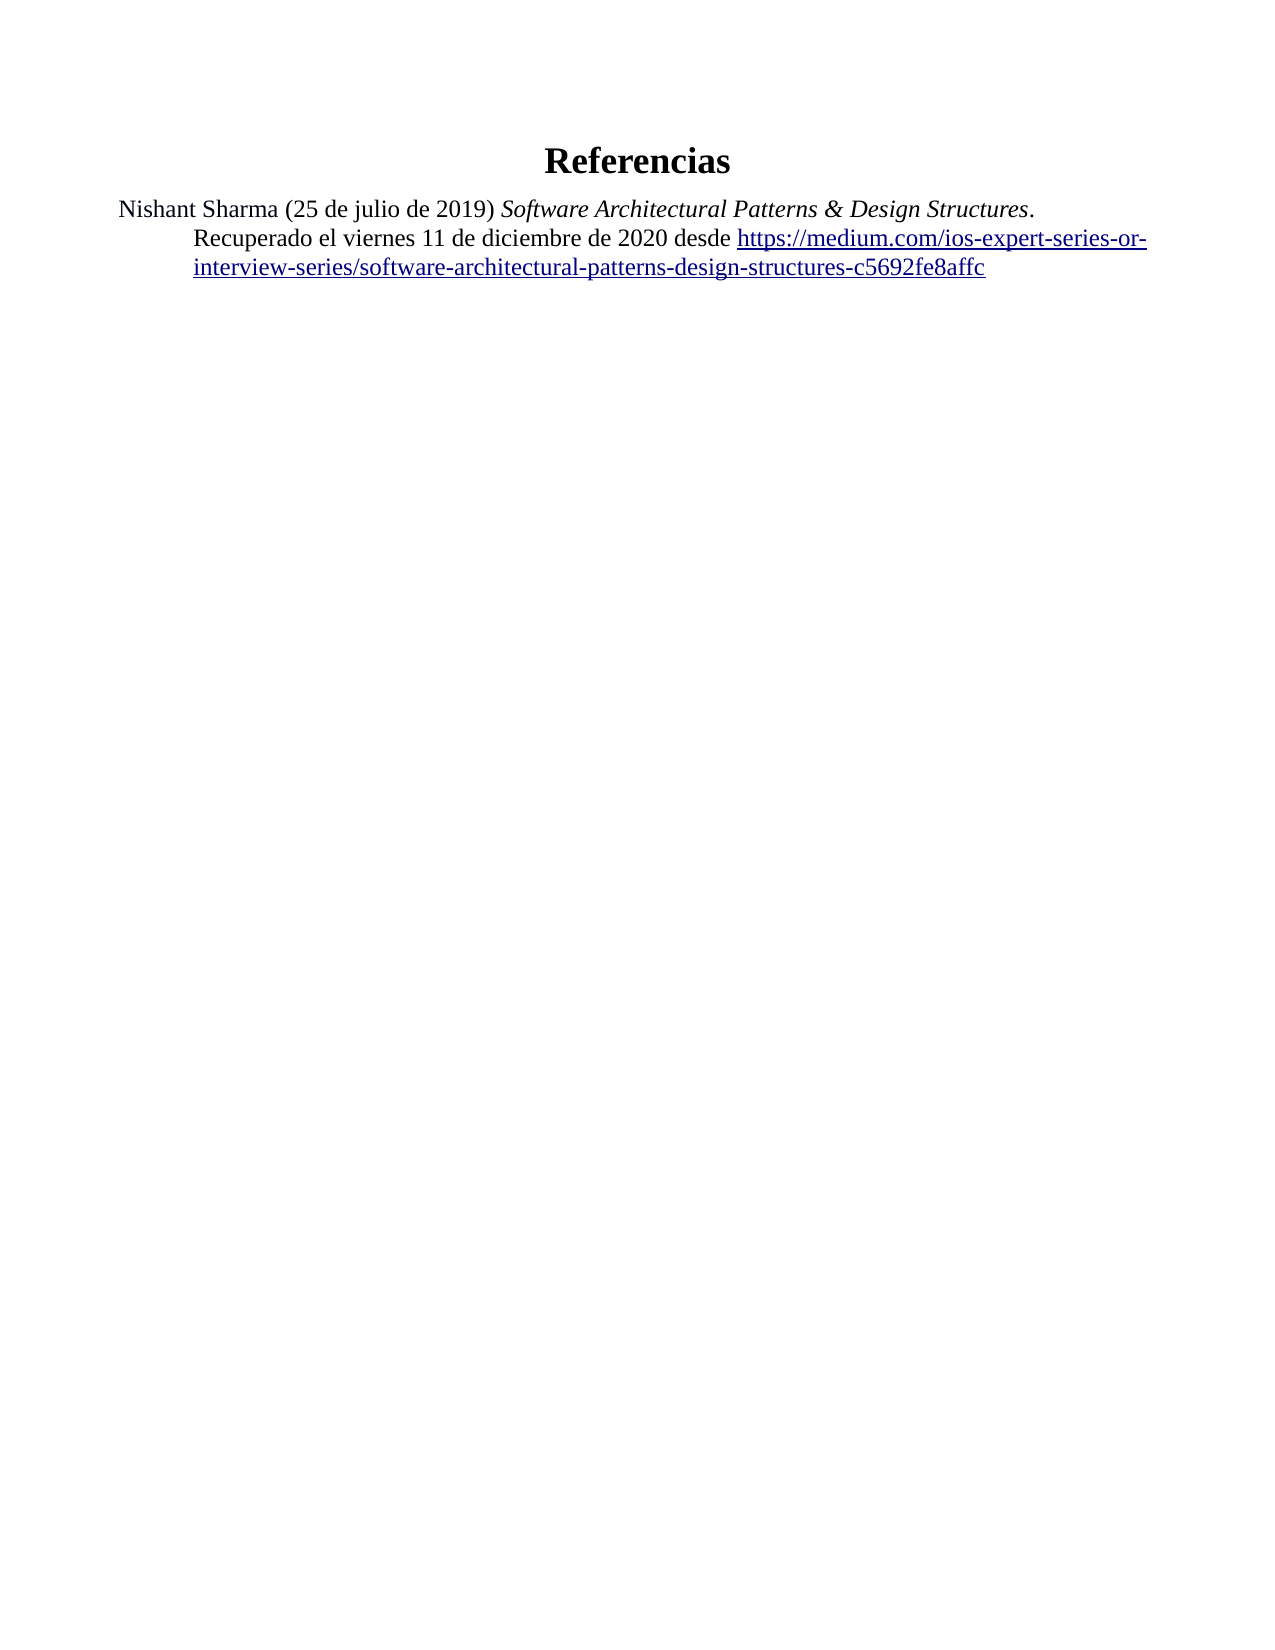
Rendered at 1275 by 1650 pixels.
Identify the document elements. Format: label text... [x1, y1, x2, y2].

subtitle Nishant Sharma (25 de julio de 2019) Software Architectural Patterns & Design Structures. Recuperado el viernes 11 de diciembre de 2020 desde https://medium.com/ios-expert-series-or-interview-series/software-architectural-patterns-design-structures-c5692fe8affc [118, 194, 1157, 281]
subtitle Referencias [118, 139, 1157, 182]
